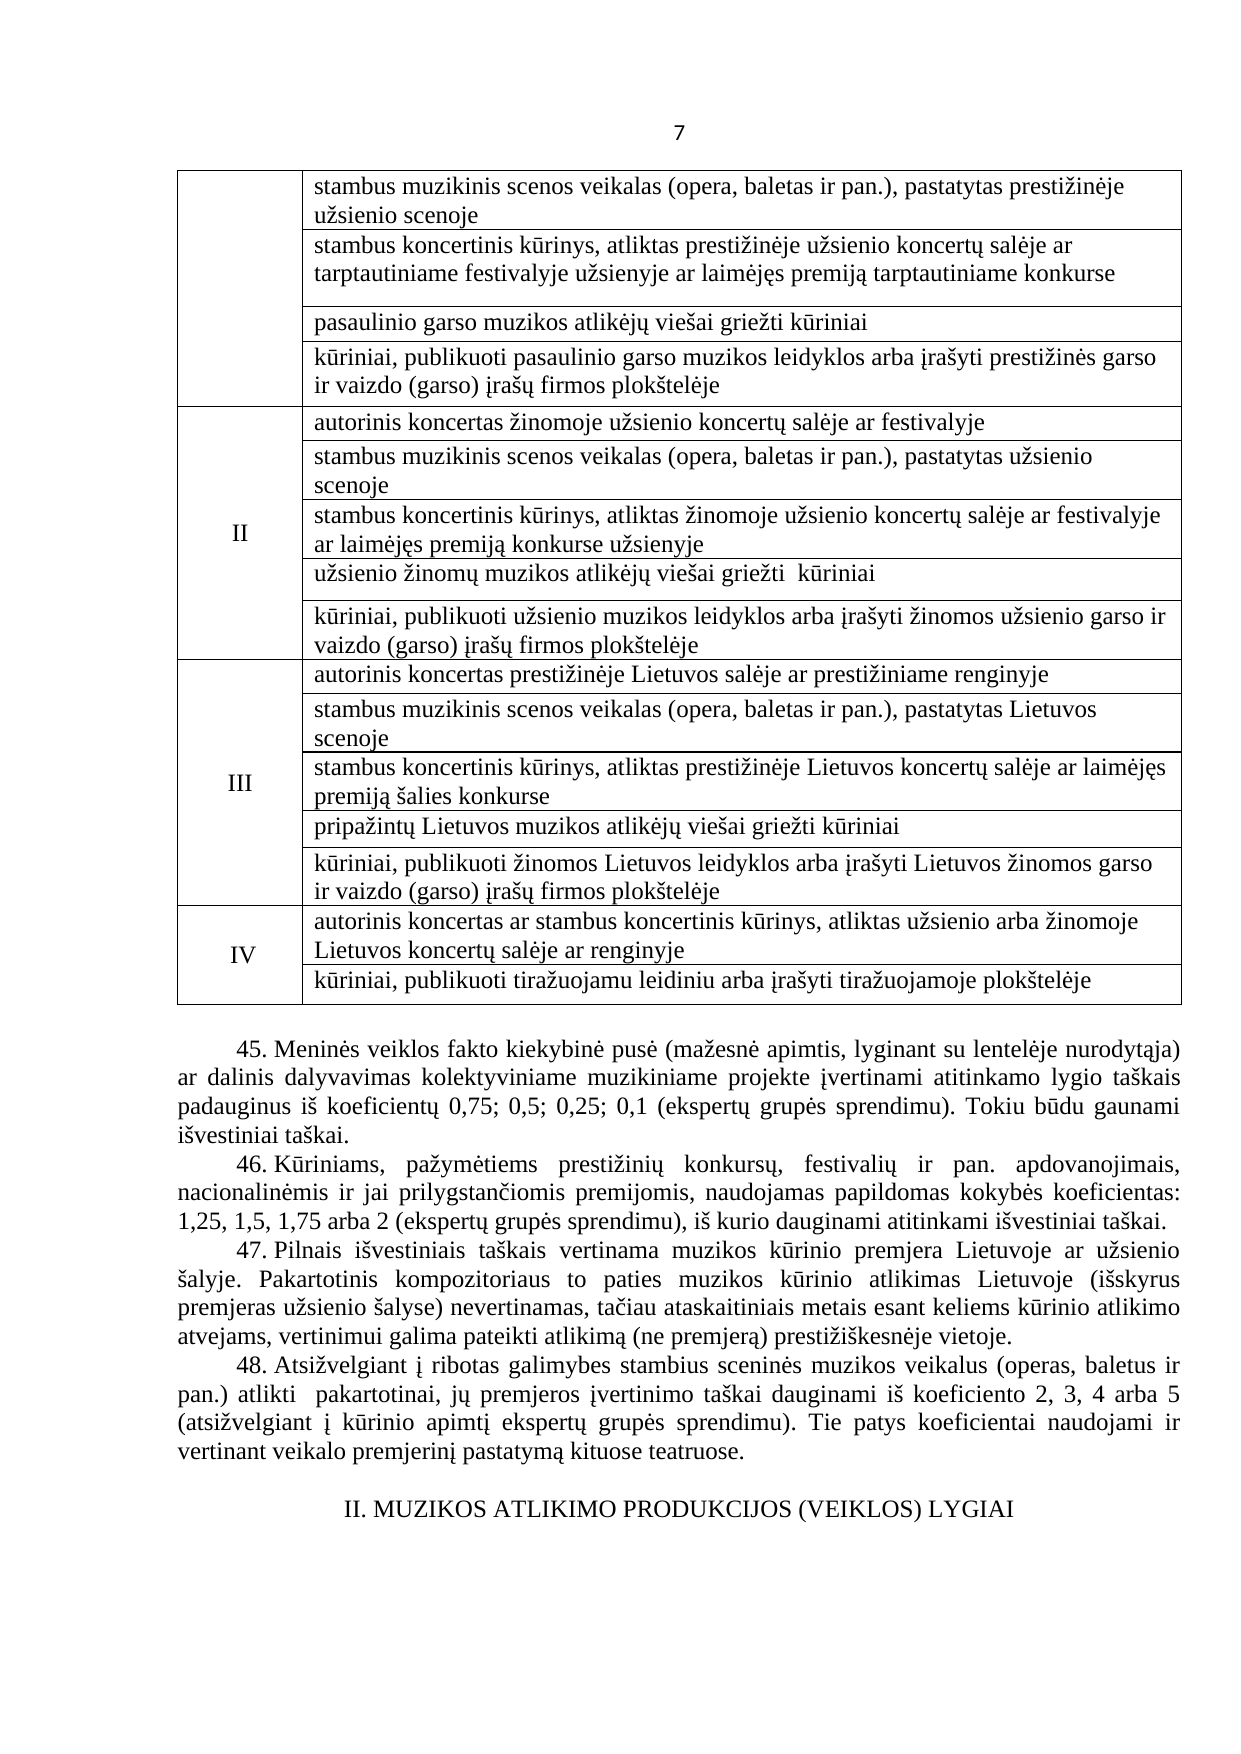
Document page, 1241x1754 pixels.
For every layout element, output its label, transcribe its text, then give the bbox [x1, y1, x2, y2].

table_cell II [178, 407, 302, 658]
table_cell III [178, 660, 302, 905]
table_cell kūriniai, publikuoti žinomos Lietuvos leidyklos arba įrašyti Lietuvos žinomos garso ir vaizdo (garso) įrašų firmos plokštelėje [303, 848, 1181, 905]
text 45. Meninės veiklos fakto kiekybinė pusė (mažesnė apimtis, lyginant su lentelėje nurodytąja) ar dalinis dalyvavimas kolektyviniame muzikiniame projekte įvertinami atitinkamo lygio taškais padauginus iš koeficientų 0,75; 0,5; 0,25; 0,1 (ekspertų grupės sprendimu). Tokiu būdu gaunami išvestiniai taškai. [177, 1034, 1181, 1149]
table_cell stambus koncertinis kūrinys, atliktas prestižinėje užsienio koncertų salėje ar tarptautiniame festivalyje užsienyje ar laimėjęs premiją tarptautiniame konkurse [303, 230, 1181, 306]
table_cell autorinis koncertas ar stambus koncertinis kūrinys, atliktas užsienio arba žinomoje Lietuvos koncertų salėje ar renginyje [303, 906, 1181, 964]
table_cell [178, 171, 302, 406]
table_cell kūriniai, publikuoti pasaulinio garso muzikos leidyklos arba įrašyti prestižinės garso ir vaizdo (garso) įrašų firmos plokštelėje [303, 342, 1181, 406]
text 46. Kūriniams, pažymėtiems prestižinių konkursų, festivalių ir pan. apdovanojimais, nacionalinėmis ir jai prilygstančiomis premijomis, naudojamas papildomas kokybės koeficientas: 1,25, 1,5, 1,75 arba 2 (ekspertų grupės sprendimu), iš kurio dauginami atitinkami išvestiniai taškai. [177, 1149, 1181, 1235]
text 48. Atsižvelgiant į ribotas galimybes stambius sceninės muzikos veikalus (operas, baletus ir pan.) atlikti pakartotinai, jų premjeros įvertinimo taškai dauginami iš koeficiento 2, 3, 4 arba 5 (atsižvelgiant į kūrinio apimtį ekspertų grupės sprendimu). Tie patys koeficientai naudojami ir vertinant veikalo premjerinį pastatymą kituose teatruose. [177, 1350, 1181, 1465]
table_cell stambus koncertinis kūrinys, atliktas žinomoje užsienio koncertų salėje ar festivalyje ar laimėjęs premiją konkurse užsienyje [303, 500, 1181, 557]
table_cell stambus koncertinis kūrinys, atliktas prestižinėje Lietuvos koncertų salėje ar laimėjęs premiją šalies konkurse [303, 753, 1181, 810]
text 47. Pilnais išvestiniais taškais vertinama muzikos kūrinio premjera Lietuvoje ar užsienio šalyje. Pakartotinis kompozitoriaus to paties muzikos kūrinio atlikimas Lietuvoje (išskyrus premjeras užsienio šalyse) nevertinamas, tačiau ataskaitiniais metais esant keliems kūrinio atlikimo atvejams, vertinimui galima pateikti atlikimą (ne premjerą) prestižiškesnėje vietoje. [177, 1235, 1181, 1350]
table_cell stambus muzikinis scenos veikalas (opera, baletas ir pan.), pastatytas prestižinėje užsienio scenoje [303, 171, 1181, 229]
table_cell IV [178, 906, 302, 1004]
table_cell užsienio žinomų muzikos atlikėjų viešai griežti kūriniai [303, 559, 1181, 600]
table_cell autorinis koncertas žinomoje užsienio koncertų salėje ar festivalyje [303, 407, 1181, 440]
table_cell stambus muzikinis scenos veikalas (opera, baletas ir pan.), pastatytas Lietuvos scenoje [303, 694, 1181, 751]
text II. MUZIKOS ATLIKIMO PRODUKCIJOS (VEIKLOS) LYGIAI [177, 1494, 1181, 1522]
table_cell kūriniai, publikuoti užsienio muzikos leidyklos arba įrašyti žinomos užsienio garso ir vaizdo (garso) įrašų firmos plokštelėje [303, 601, 1181, 658]
table_cell pripažintų Lietuvos muzikos atlikėjų viešai griežti kūriniai [303, 811, 1181, 847]
table_cell stambus muzikinis scenos veikalas (opera, baletas ir pan.), pastatytas užsienio scenoje [303, 441, 1181, 499]
table_cell kūriniai, publikuoti tiražuojamu leidiniu arba įrašyti tiražuojamoje plokštelėje [303, 965, 1181, 1004]
table_cell pasaulinio garso muzikos atlikėjų viešai griežti kūriniai [303, 307, 1181, 341]
table_cell autorinis koncertas prestižinėje Lietuvos salėje ar prestižiniame renginyje [303, 660, 1181, 693]
